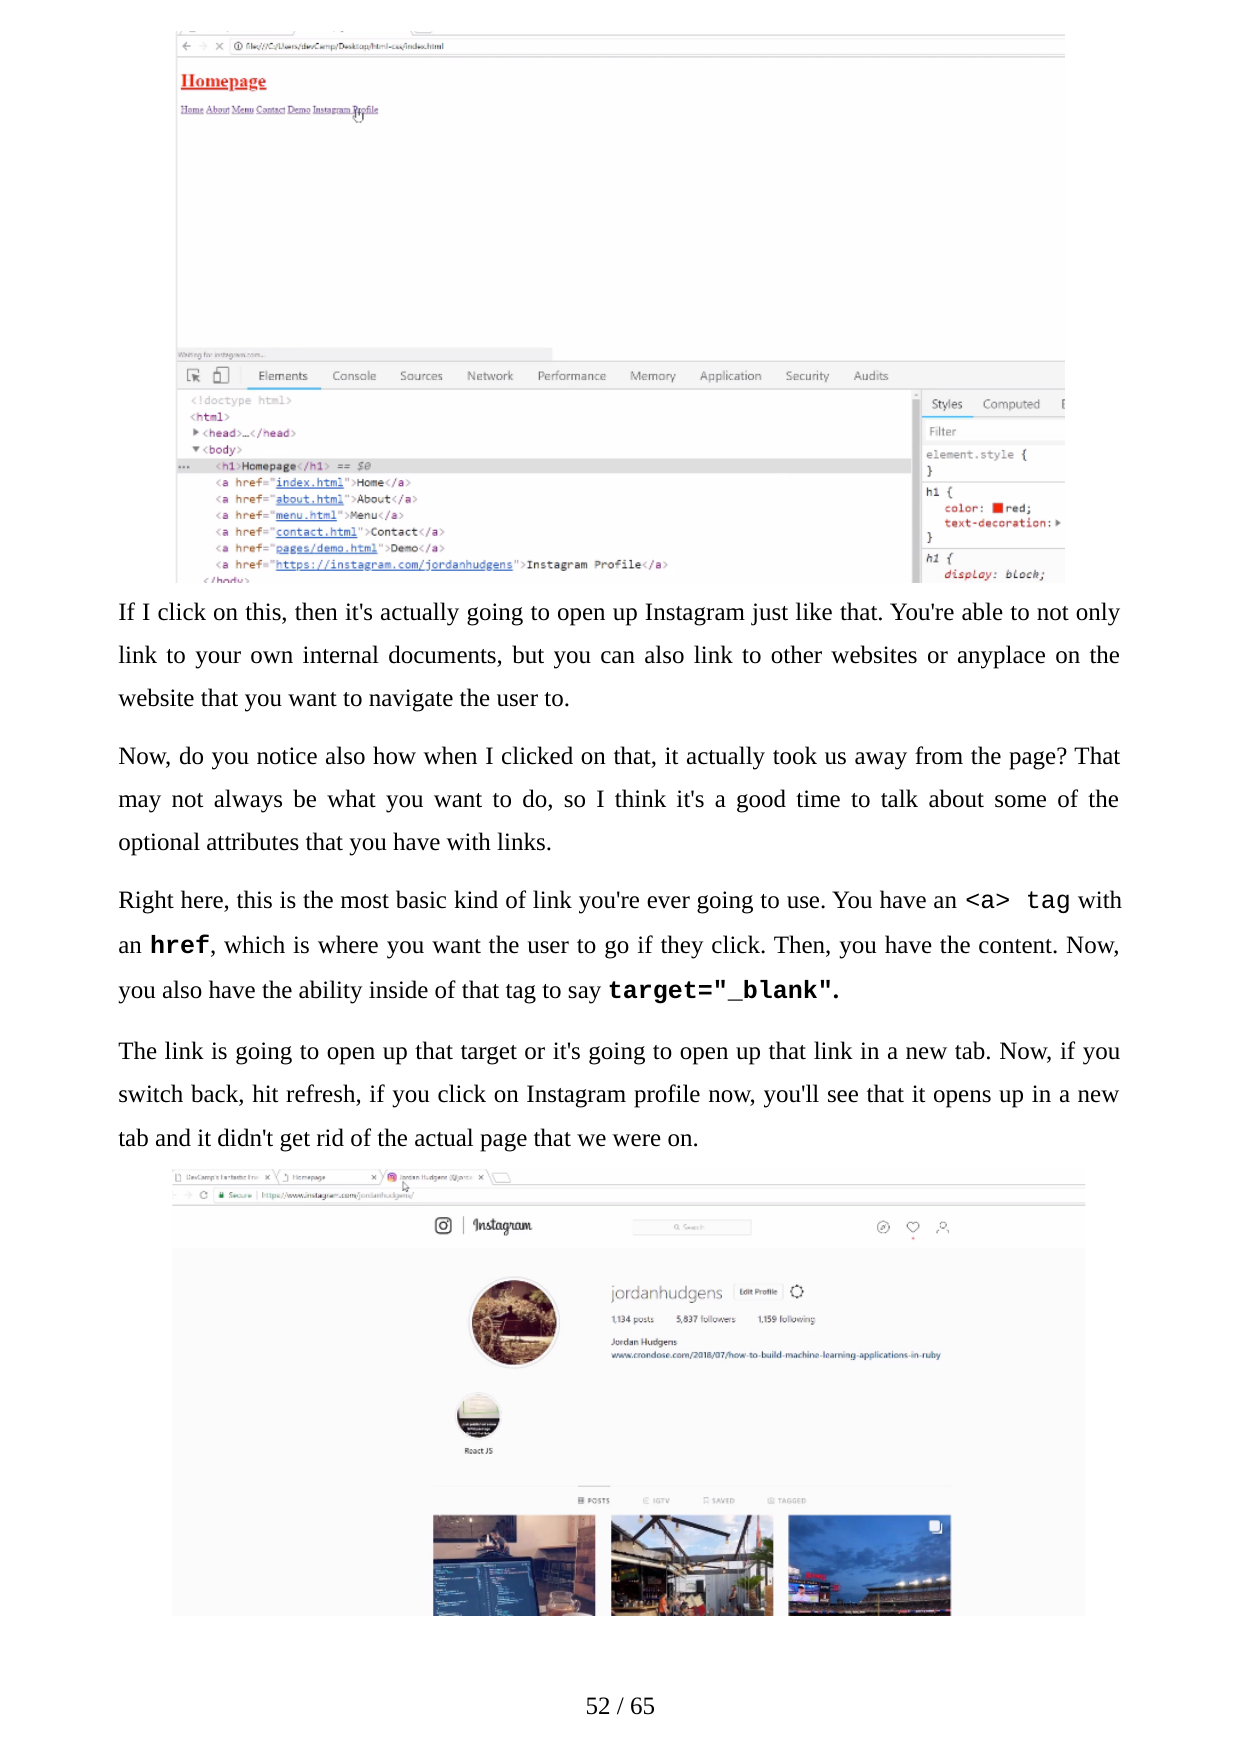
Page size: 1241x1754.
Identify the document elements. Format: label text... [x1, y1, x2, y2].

text If I click on this, then it's actually going to open up Instagram just like that. You're able to not only link to your own internal documents, but you can also link to other websites or anyplace on the website that you want to navigate the user to. [118, 583, 1122, 712]
text The link is going to open up that target or it's going to open up that link in a new tab. Now, if you switch back, hit refresh, if you click on Instagram profile now, you'll see that it opens up in a new tab and it didn't get rid of the actual page that we were on. [118, 1036, 1122, 1151]
text Now, do you notice also how when I clicked on that, it actually took us away from the page? That may not always be what you want to do, so I think it's a good time to talk about some of the optional attributes that you have with links. [118, 741, 1122, 856]
picture [175, 31, 1065, 583]
picture [172, 1167, 1086, 1616]
text Right here, this is the most basic kind of link you're ever going to use. You have an <a> tag with an href, which is where you want the user to go if they click. Then, you have the content. Now, you also have the ability inside of that tag to say target="_blank". [118, 885, 1122, 1006]
